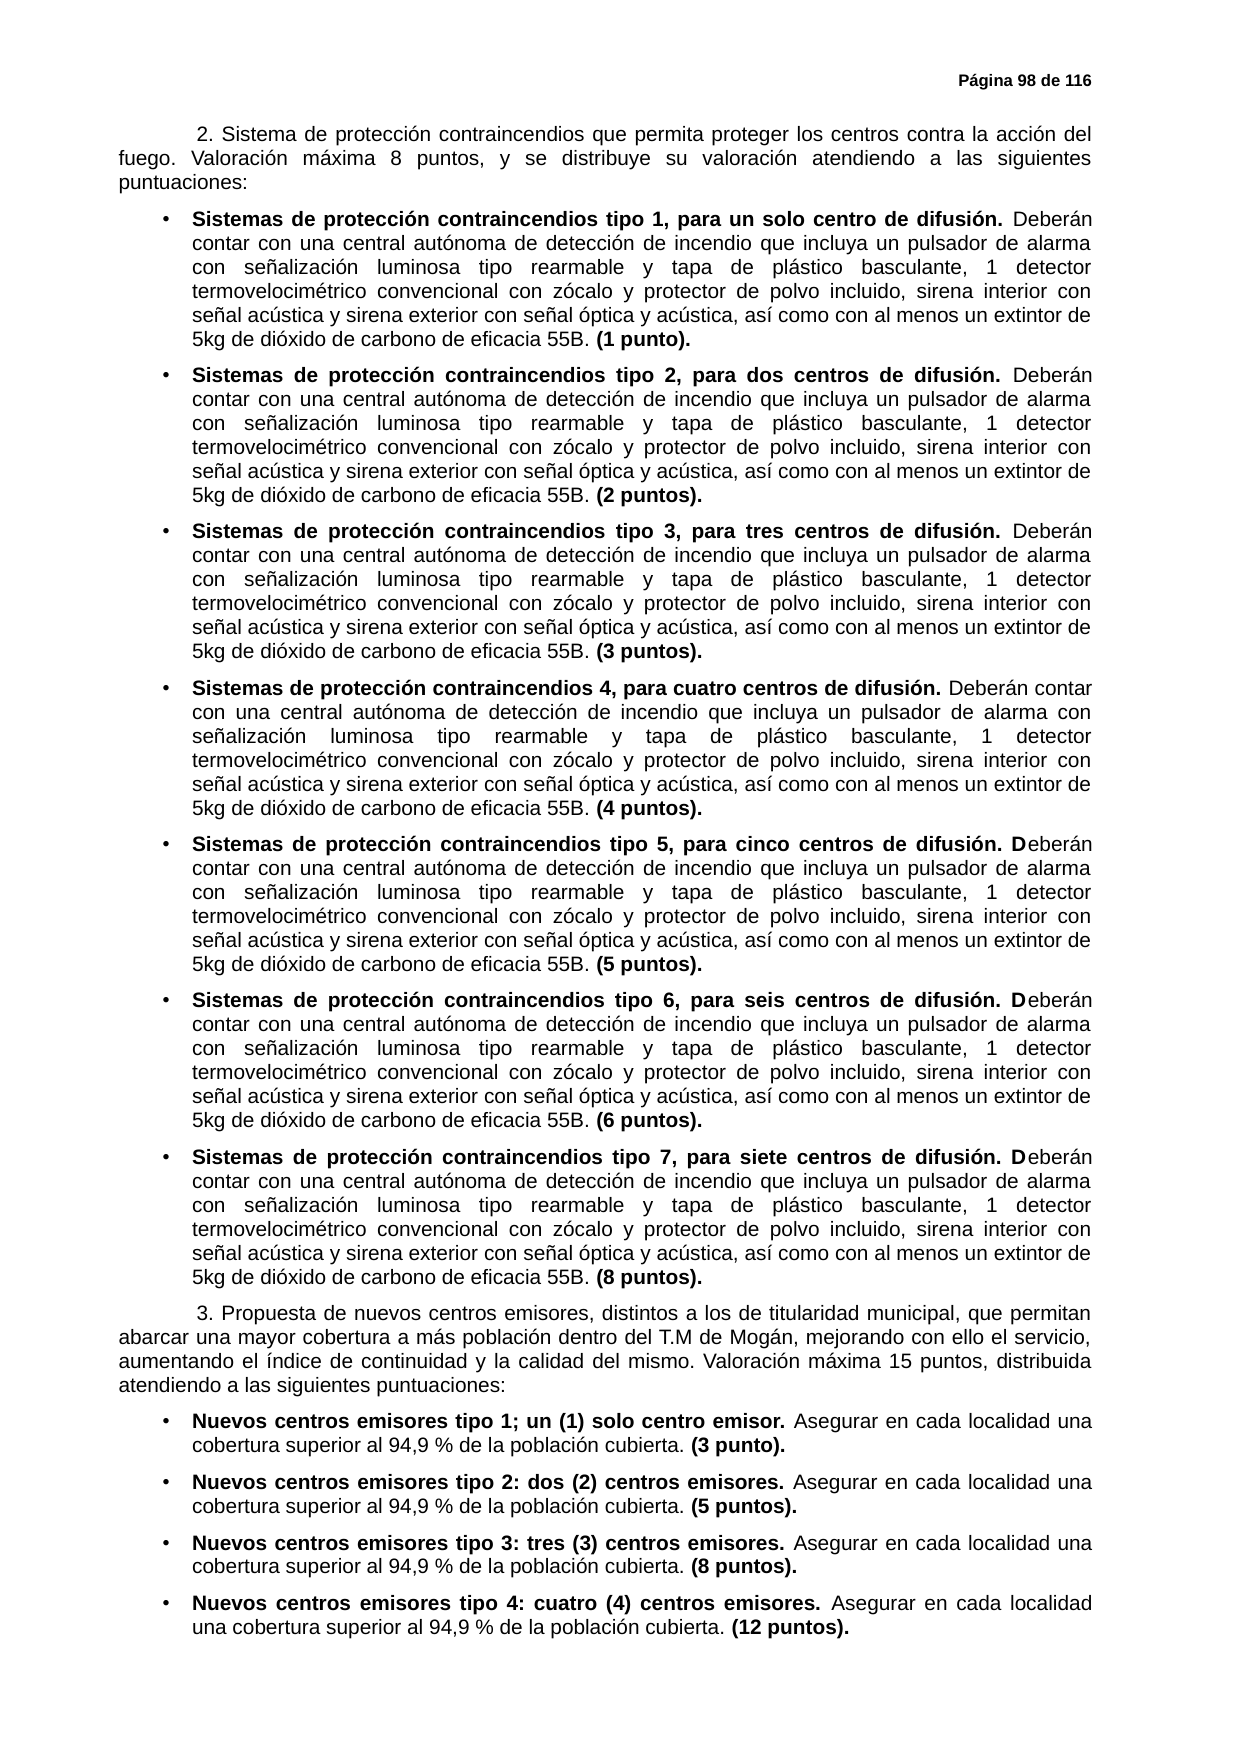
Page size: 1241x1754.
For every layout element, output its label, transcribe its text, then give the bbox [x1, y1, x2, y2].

text 3. Propuesta de nuevos centros emisores, distintos a los de titularidad municipal, que permitan abarcar una mayor cobertura a más población dentro del T.M de Mogán, mejorando con ello el servicio, aumentando el índice de continuidad y la calidad del mismo. Valoración máxima 15 puntos, distribuida atendiendo a las siguientes puntuaciones: [118, 1301, 1092, 1397]
list Nuevos centros emisores tipo 1; un (1) solo centro emisor. Asegurar en cada localidad una cobertura superior al 94,9 % de la población cubierta. (3 punto). [162, 1409, 1092, 1457]
list Nuevos centros emisores tipo 3: tres (3) centros emisores. Asegurar en cada localidad una cobertura superior al 94,9 % de la población cubierta. (8 puntos). [162, 1530, 1092, 1578]
list Sistemas de protección contraincendios tipo 7, para siete centros de difusión. Deberán contar con una central autónoma de detección de incendio que incluya un pulsador de alarma con señalización luminosa tipo rearmable y tapa de plástico basculante, 1 detector termovelocimétrico convencional con zócalo y protector de polvo incluido, sirena interior con señal acústica y sirena exterior con señal óptica y acústica, así como con al menos un extintor de 5kg de dióxido de carbono de eficacia 55B. (8 puntos). [162, 1144, 1092, 1288]
text 2. Sistema de protección contraincendios que permita proteger los centros contra la acción del fuego. Valoración máxima 8 puntos, y se distribuye su valoración atendiendo a las siguientes puntuaciones: [118, 122, 1092, 194]
list Sistemas de protección contraincendios tipo 3, para tres centros de difusión. Deberán contar con una central autónoma de detección de incendio que incluya un pulsador de alarma con señalización luminosa tipo rearmable y tapa de plástico basculante, 1 detector termovelocimétrico convencional con zócalo y protector de polvo incluido, sirena interior con señal acústica y sirena exterior con señal óptica y acústica, así como con al menos un extintor de 5kg de dióxido de carbono de eficacia 55B. (3 puntos). [162, 519, 1092, 663]
list Sistemas de protección contraincendios tipo 6, para seis centros de difusión. Deberán contar con una central autónoma de detección de incendio que incluya un pulsador de alarma con señalización luminosa tipo rearmable y tapa de plástico basculante, 1 detector termovelocimétrico convencional con zócalo y protector de polvo incluido, sirena interior con señal acústica y sirena exterior con señal óptica y acústica, así como con al menos un extintor de 5kg de dióxido de carbono de eficacia 55B. (6 puntos). [162, 988, 1092, 1132]
list Nuevos centros emisores tipo 2: dos (2) centros emisores. Asegurar en cada localidad una cobertura superior al 94,9 % de la población cubierta. (5 puntos). [162, 1470, 1092, 1518]
list Sistemas de protección contraincendios tipo 1, para un solo centro de difusión. Deberán contar con una central autónoma de detección de incendio que incluya un pulsador de alarma con señalización luminosa tipo rearmable y tapa de plástico basculante, 1 detector termovelocimétrico convencional con zócalo y protector de polvo incluido, sirena interior con señal acústica y sirena exterior con señal óptica y acústica, así como con al menos un extintor de 5kg de dióxido de carbono de eficacia 55B. (1 punto). [162, 206, 1092, 350]
list Sistemas de protección contraincendios 4, para cuatro centros de difusión. Deberán contar con una central autónoma de detección de incendio que incluya un pulsador de alarma con señalización luminosa tipo rearmable y tapa de plástico basculante, 1 detector termovelocimétrico convencional con zócalo y protector de polvo incluido, sirena interior con señal acústica y sirena exterior con señal óptica y acústica, así como con al menos un extintor de 5kg de dióxido de carbono de eficacia 55B. (4 puntos). [162, 676, 1092, 819]
list Nuevos centros emisores tipo 4: cuatro (4) centros emisores. Asegurar en cada localidad una cobertura superior al 94,9 % de la población cubierta. (12 puntos). [162, 1591, 1092, 1639]
list Sistemas de protección contraincendios tipo 2, para dos centros de difusión. Deberán contar con una central autónoma de detección de incendio que incluya un pulsador de alarma con señalización luminosa tipo rearmable y tapa de plástico basculante, 1 detector termovelocimétrico convencional con zócalo y protector de polvo incluido, sirena interior con señal acústica y sirena exterior con señal óptica y acústica, así como con al menos un extintor de 5kg de dióxido de carbono de eficacia 55B. (2 puntos). [162, 363, 1092, 507]
list Sistemas de protección contraincendios tipo 5, para cinco centros de difusión. Deberán contar con una central autónoma de detección de incendio que incluya un pulsador de alarma con señalización luminosa tipo rearmable y tapa de plástico basculante, 1 detector termovelocimétrico convencional con zócalo y protector de polvo incluido, sirena interior con señal acústica y sirena exterior con señal óptica y acústica, así como con al menos un extintor de 5kg de dióxido de carbono de eficacia 55B. (5 puntos). [162, 832, 1092, 976]
